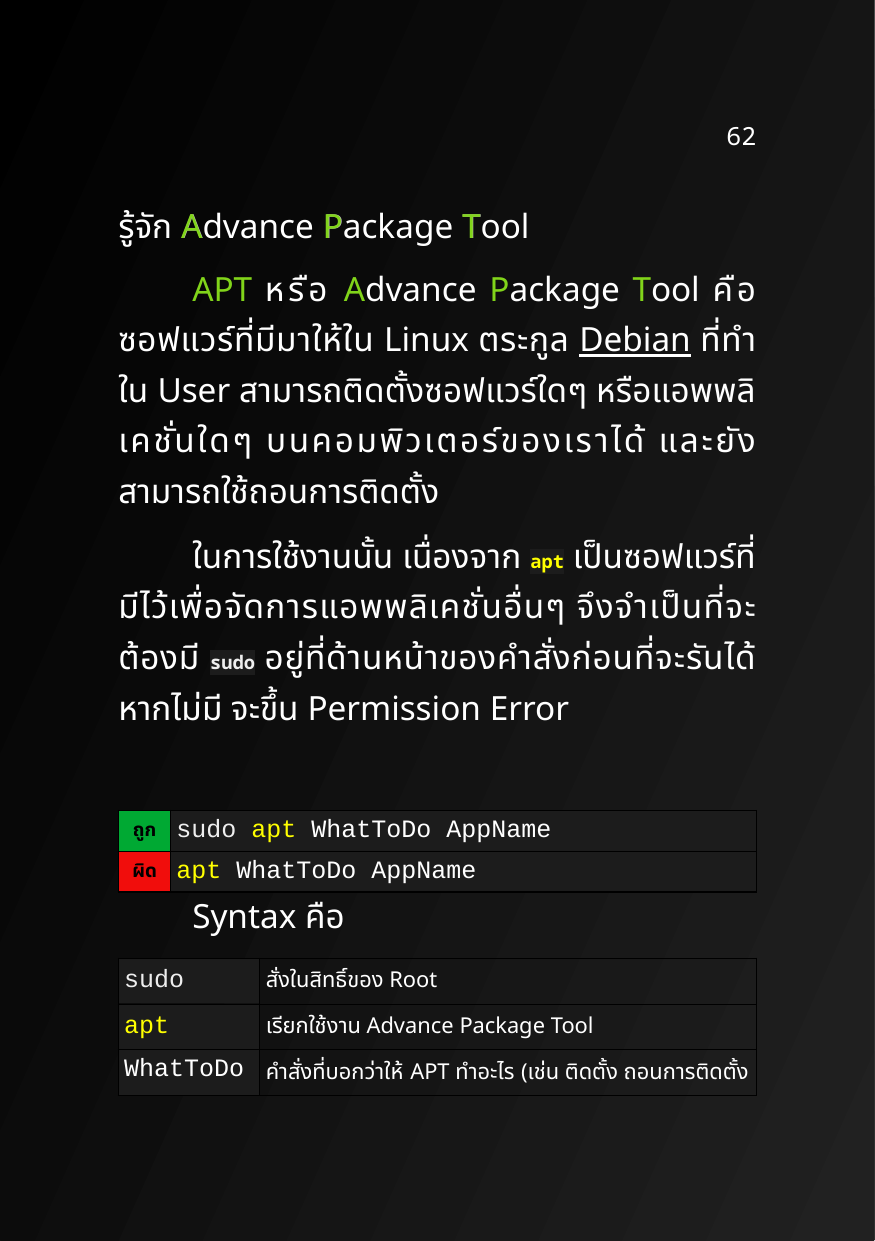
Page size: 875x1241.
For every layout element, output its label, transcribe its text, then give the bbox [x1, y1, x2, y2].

table_header sudo apt WhatToDo AppName [171, 811, 756, 851]
table_cell apt WhatToDo AppName [171, 852, 756, 891]
table_header ถูก [119, 811, 170, 851]
table_cell คำสั่งที่บอกว่าให้ APT ทำอะไร (เช่น ติดตั้ง ถอนการติดตั้ง [260, 1050, 756, 1095]
table_header sudo [119, 959, 259, 1003]
table_cell ผิด [119, 852, 170, 891]
text APT หรือ Advance Package Tool คือซอฟแวร์ที่มีมาให้ใน Linux ตระกูล Debian ที่ทำใน User สามารถติดตั้งซอฟแวร์ใดๆ หรือแอพพลิเคชั่นใดๆ บนคอมพิวเตอร์ของเราได้ และยังสามารถใช้ถอนการติดตั้ง [118, 266, 756, 518]
table_cell apt [119, 1005, 259, 1049]
table_cell เรียกใช้งาน Advance Package Tool [260, 1005, 756, 1049]
table_header สั่งในสิทธิ์ของ Root [260, 959, 756, 1003]
text Syntax คือ [118, 893, 756, 943]
text ในการใช้งานนั้น เนื่องจาก apt เป็นซอฟแวร์ที่มีไว้เพื่อจัดการแอพพลิเคชั่นอื่นๆ จึงจำเป็นที่จะต้องมี sudo อยู่ที่ด้านหน้าของคำสั่งก่อนที่จะรันได้ หากไม่มี จะขึ้น Permission Error [118, 533, 756, 735]
table_cell WhatToDo [119, 1050, 259, 1095]
